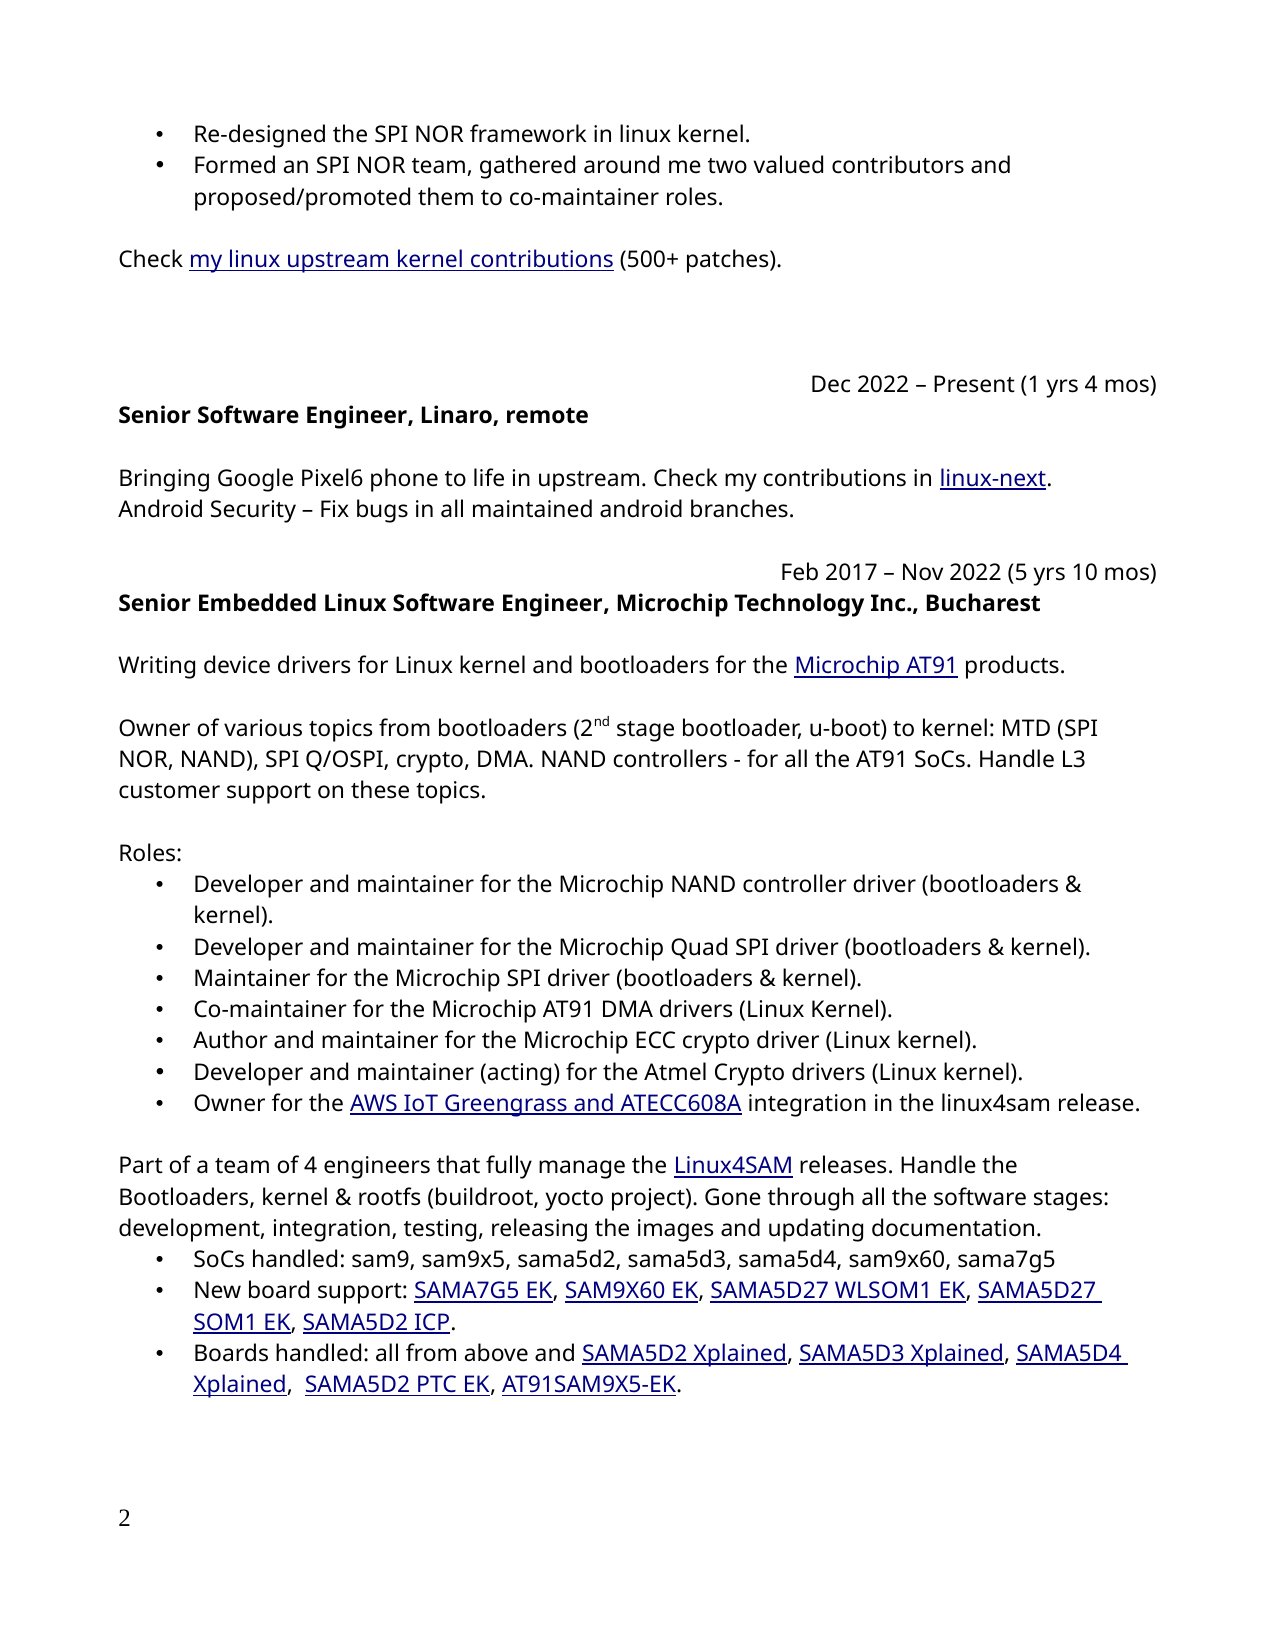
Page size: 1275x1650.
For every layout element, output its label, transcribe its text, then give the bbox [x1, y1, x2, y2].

list Co-maintainer for the Microchip AT91 DMA drivers (Linux Kernel). [156, 993, 1157, 1024]
text Owner of various topics from bootloaders (2nd stage bootloader, u-boot) to kernel: MTD (SPI NOR, NAND), SPI Q/OSPI, crypto, DMA. NAND controllers - for all the AT91 SoCs. Handle L3 customer support on these topics. [118, 712, 1157, 806]
text Senior Embedded Linux Software Engineer, Microchip Technology Inc., Bucharest [118, 587, 1157, 618]
list Re-designed the SPI NOR framework in linux kernel. [156, 118, 1157, 149]
text Bringing Google Pixel6 phone to life in upstream. Check my contributions in linux-next. [118, 462, 1157, 493]
text Android Security – Fix bugs in all maintained android branches. [118, 493, 1157, 524]
list Developer and maintainer (acting) for the Atmel Crypto drivers (Linux kernel). [156, 1056, 1157, 1087]
list Author and maintainer for the Microchip ECC crypto driver (Linux kernel). [156, 1024, 1157, 1056]
list Owner for the AWS IoT Greengrass and ATECC608A integration in the linux4sam release. [156, 1087, 1157, 1118]
text Part of a team of 4 engineers that fully manage the Linux4SAM releases. Handle the Bootloaders, kernel & rootfs (buildroot, yocto project). Gone through all the software stages: development, integration, testing, releasing the images and updating documentation. [118, 1149, 1157, 1243]
text Check my linux upstream kernel contributions (500+ patches). [118, 243, 1157, 274]
list Developer and maintainer for the Microchip NAND controller driver (bootloaders & kernel). [156, 868, 1157, 931]
list SoCs handled: sam9, sam9x5, sama5d2, sama5d3, sama5d4, sam9x60, sama7g5 [156, 1243, 1157, 1274]
list Formed an SPI NOR team, gathered around me two valued contributors and proposed/promoted them to co-maintainer roles. [156, 149, 1157, 212]
list New board support: SAMA7G5 EK, SAM9X60 EK, SAMA5D27 WLSOM1 EK, SAMA5D27 SOM1 EK, SAMA5D2 ICP. [156, 1274, 1157, 1337]
text Writing device drivers for Linux kernel and bootloaders for the Microchip AT91 products. [118, 649, 1157, 681]
list Maintainer for the Microchip SPI driver (bootloaders & kernel). [156, 962, 1157, 993]
text Roles: [118, 837, 1157, 868]
text Senior Software Engineer, Linaro, remote [118, 399, 1157, 431]
list Developer and maintainer for the Microchip Quad SPI driver (bootloaders & kernel). [156, 931, 1157, 962]
text Dec 2022 – Present (1 yrs 4 mos) [118, 368, 1157, 399]
text Feb 2017 – Nov 2022 (5 yrs 10 mos) [118, 556, 1157, 587]
list Boards handled: all from above and SAMA5D2 Xplained, SAMA5D3 Xplained, SAMA5D4 Xplained, SAMA5D2 PTC EK, AT91SAM9X5-EK. [156, 1337, 1157, 1399]
